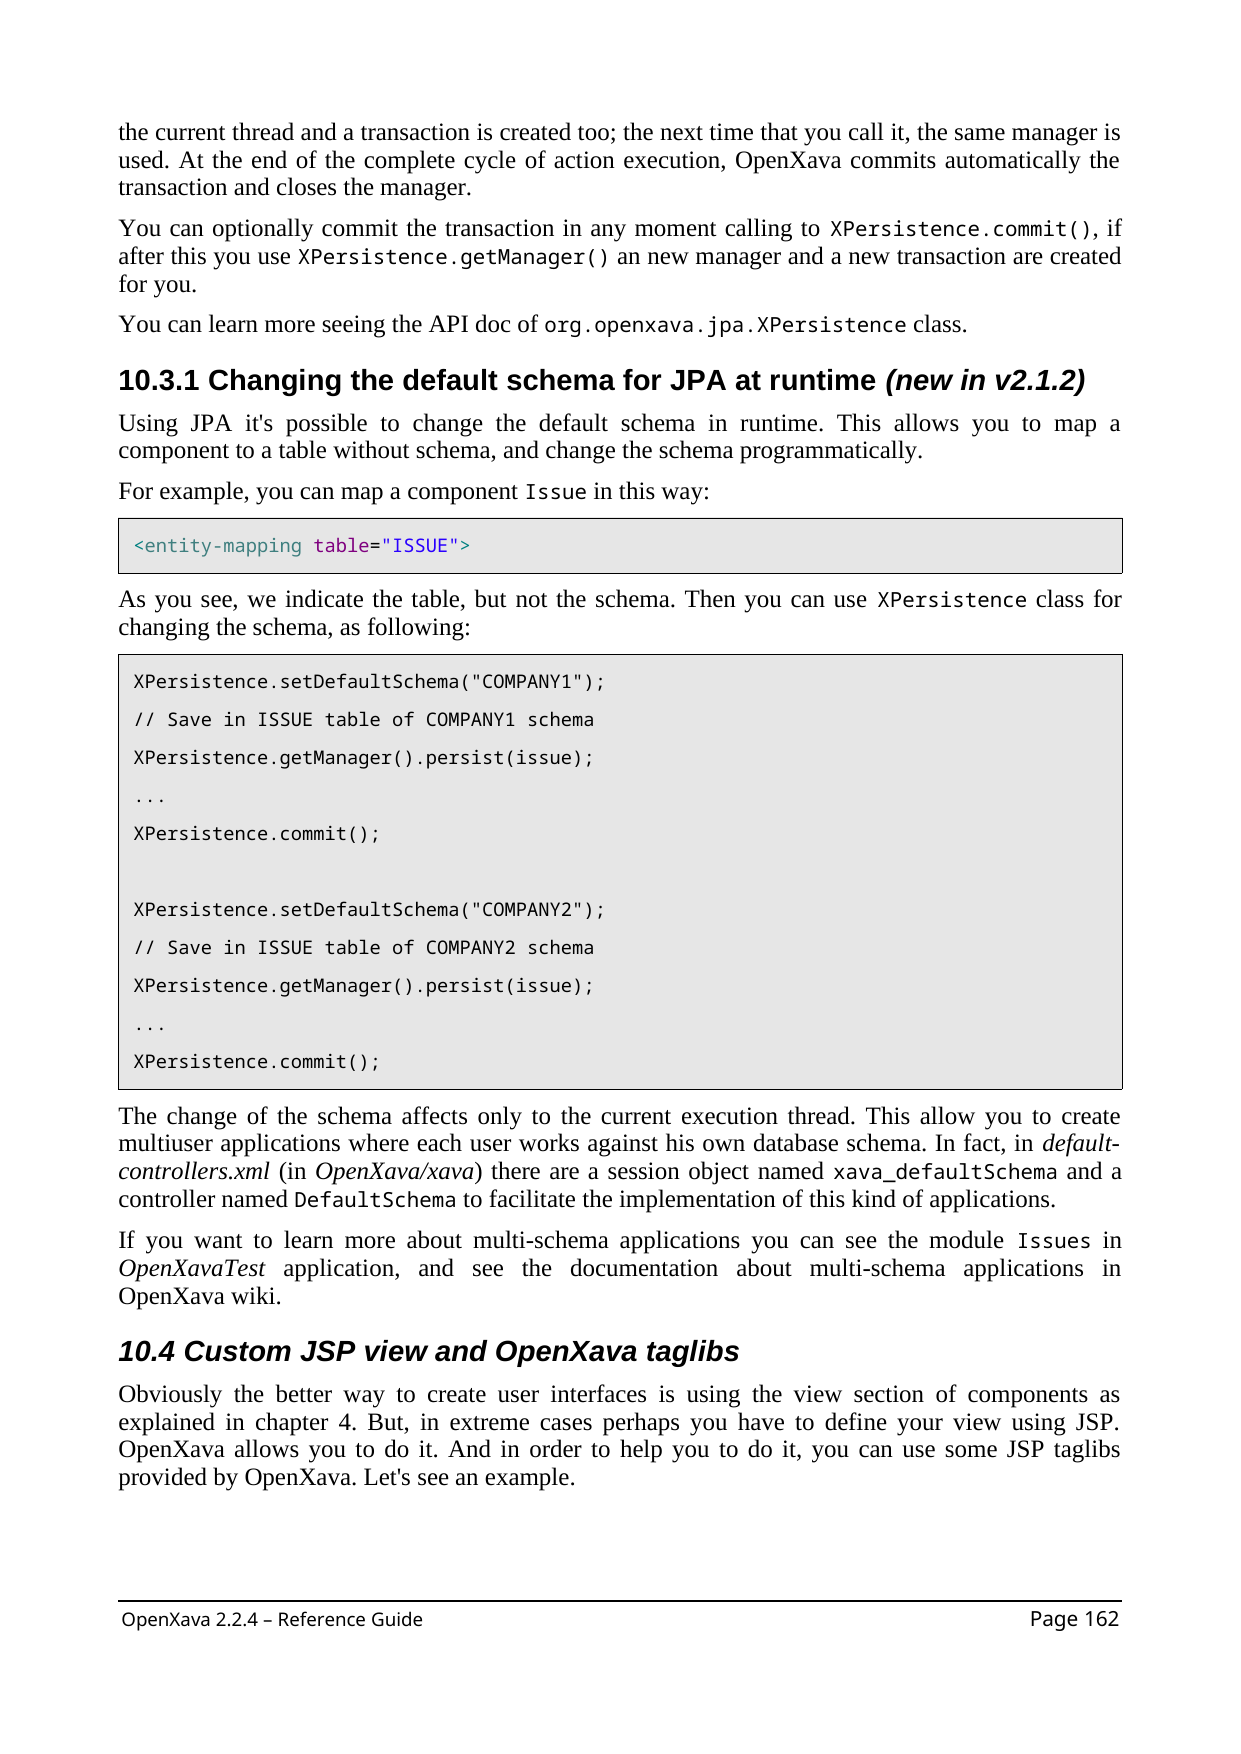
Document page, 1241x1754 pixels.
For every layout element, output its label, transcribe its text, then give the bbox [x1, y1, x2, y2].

subtitle Custom JSP view and OpenXava taglibs [118, 1335, 1122, 1367]
text The change of the schema affects only to the current execution thread. This allow you to create multiuser applications where each user works against his own database schema. In fact, in default-controllers.xml (in OpenXava/xava) there are a session object named xava_defaultSchema and a controller named DefaultSchema to facilitate the implementation of this kind of applications. [118, 1102, 1122, 1214]
text the current thread and a transaction is created too; the next time that you call it, the same manager is used. At the end of the complete cycle of action execution, OpenXava commits automatically the transaction and closes the manager. [118, 118, 1122, 201]
text XPersistence.commit(); [119, 806, 1122, 844]
text Obviously the better way to create user interfaces is using the view section of components as explained in chapter 4. But, in extreme cases perhaps you have to define your view using JSP. OpenXava allows you to do it. And in order to help you to do it, you can use some JSP taglibs provided by OpenXava. Let's see an example. [118, 1380, 1122, 1491]
text XPersistence.getManager().persist(issue); [119, 958, 1122, 996]
text As you see, we indicate the table, but not the schema. Then you can use XPersistence class for changing the schema, as following: [118, 585, 1122, 641]
text <entity-mapping table="ISSUE"> [119, 519, 1122, 573]
text You can optionally commit the transaction in any moment calling to XPersistence.commit(), if after this you use XPersistence.getManager() an new manager and a new transaction are created for you. [118, 214, 1122, 298]
text // Save in ISSUE table of COMPANY2 schema [119, 920, 1122, 958]
text XPersistence.commit(); [119, 1034, 1122, 1089]
text XPersistence.setDefaultSchema("COMPANY1"); [119, 655, 1122, 692]
text // Save in ISSUE table of COMPANY1 schema [119, 692, 1122, 730]
subtitle Changing the default schema for JPA at runtime (new in v2.1.2) [118, 364, 1122, 396]
text For example, you can map a component Issue in this way: [118, 477, 1122, 505]
text XPersistence.setDefaultSchema("COMPANY2"); [119, 882, 1122, 920]
text XPersistence.getManager().persist(issue); [119, 730, 1122, 768]
text ... [119, 996, 1122, 1034]
text If you want to learn more about multi-schema applications you can see the module Issues in OpenXavaTest application, and see the documentation about multi-schema applications in OpenXava wiki. [118, 1226, 1122, 1310]
text ... [119, 768, 1122, 806]
text Using JPA it's possible to change the default schema in runtime. This allows you to map a component to a table without schema, and change the schema programmatically. [118, 409, 1122, 464]
text You can learn more seeing the API doc of org.openxava.jpa.XPersistence class. [118, 310, 1122, 339]
